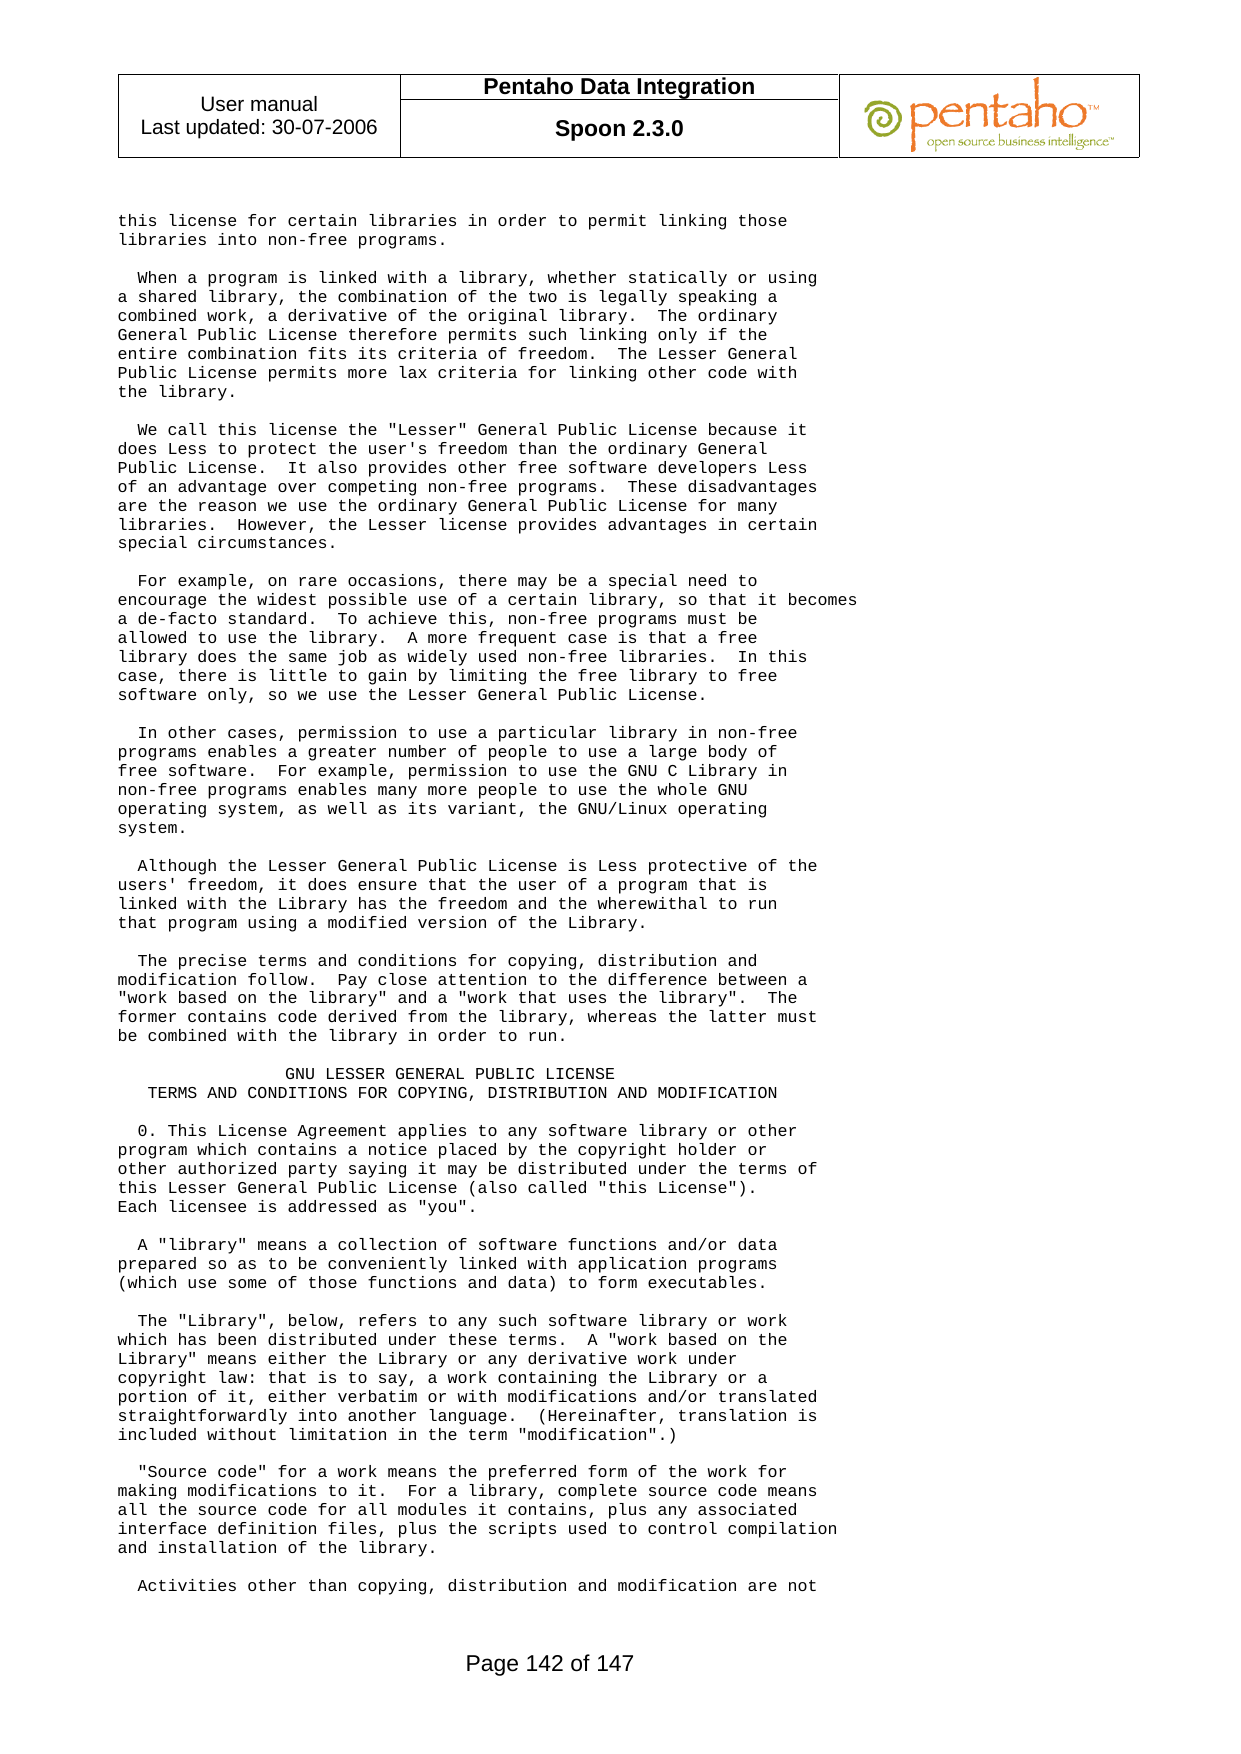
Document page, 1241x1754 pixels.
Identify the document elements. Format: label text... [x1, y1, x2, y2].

text this license for certain libraries in order to permit linking those libraries into non-free programs. When a program is linked with a library, whether statically or using a shared library, the combination of the two is legally speaking a combined work, a derivative of the original library. The ordinary General Public License therefore permits such linking only if the entire combination fits its criteria of freedom. The Lesser General Public License permits more lax criteria for linking other code with the library. We call this license the "Lesser" General Public License because it does Less to protect the user's freedom than the ordinary General Public License. It also provides other free software developers Less of an advantage over competing non-free programs. These disadvantages are the reason we use the ordinary General Public License for many libraries. However, the Lesser license provides advantages in certain special circumstances. For example, on rare occasions, there may be a special need to encourage the widest possible use of a certain library, so that it becomes a de-facto standard. To achieve this, non-free programs must be allowed to use the library. A more frequent case is that a free library does the same job as widely used non-free libraries. In this case, there is little to gain by limiting the free library to free software only, so we use the Lesser General Public License. In other cases, permission to use a particular library in non-free programs enables a greater number of people to use a large body of free software. For example, permission to use the GNU C Library in non-free programs enables many more people to use the whole GNU operating system, as well as its variant, the GNU/Linux operating system. Although the Lesser General Public License is Less protective of the users' freedom, it does ensure that the user of a program that is linked with the Library has the freedom and the wherewithal to run that program using a modified version of the Library. The precise terms and conditions for copying, distribution and modification follow. Pay close attention to the difference between a "work based on the library" and a "work that uses the library". The former contains code derived from the library, whereas the latter must be combined with the library in order to run. GNU LESSER GENERAL PUBLIC LICENSE TERMS AND CONDITIONS FOR COPYING, DISTRIBUTION AND MODIFICATION 0. This License Agreement applies to any software library or other program which contains a notice placed by the copyright holder or other authorized party saying it may be distributed under the terms of this Lesser General Public License (also called "this License"). Each licensee is addressed as "you". A "library" means a collection of software functions and/or data prepared so as to be conveniently linked with application programs (which use some of those functions and data) to form executables. The "Library", below, refers to any such software library or work which has been distributed under these terms. A "work based on the Library" means either the Library or any derivative work under copyright law: that is to say, a work containing the Library or a portion of it, either verbatim or with modifications and/or translated straightforwardly into another language. (Hereinafter, translation is included without limitation in the term "modification".) "Source code" for a work means the preferred form of the work for making modifications to it. For a library, complete source code means all the source code for all modules it contains, plus any associated interface definition files, plus the scripts used to control compilation and installation of the library. Activities other than copying, distribution and modification are not [117, 213, 1137, 1597]
